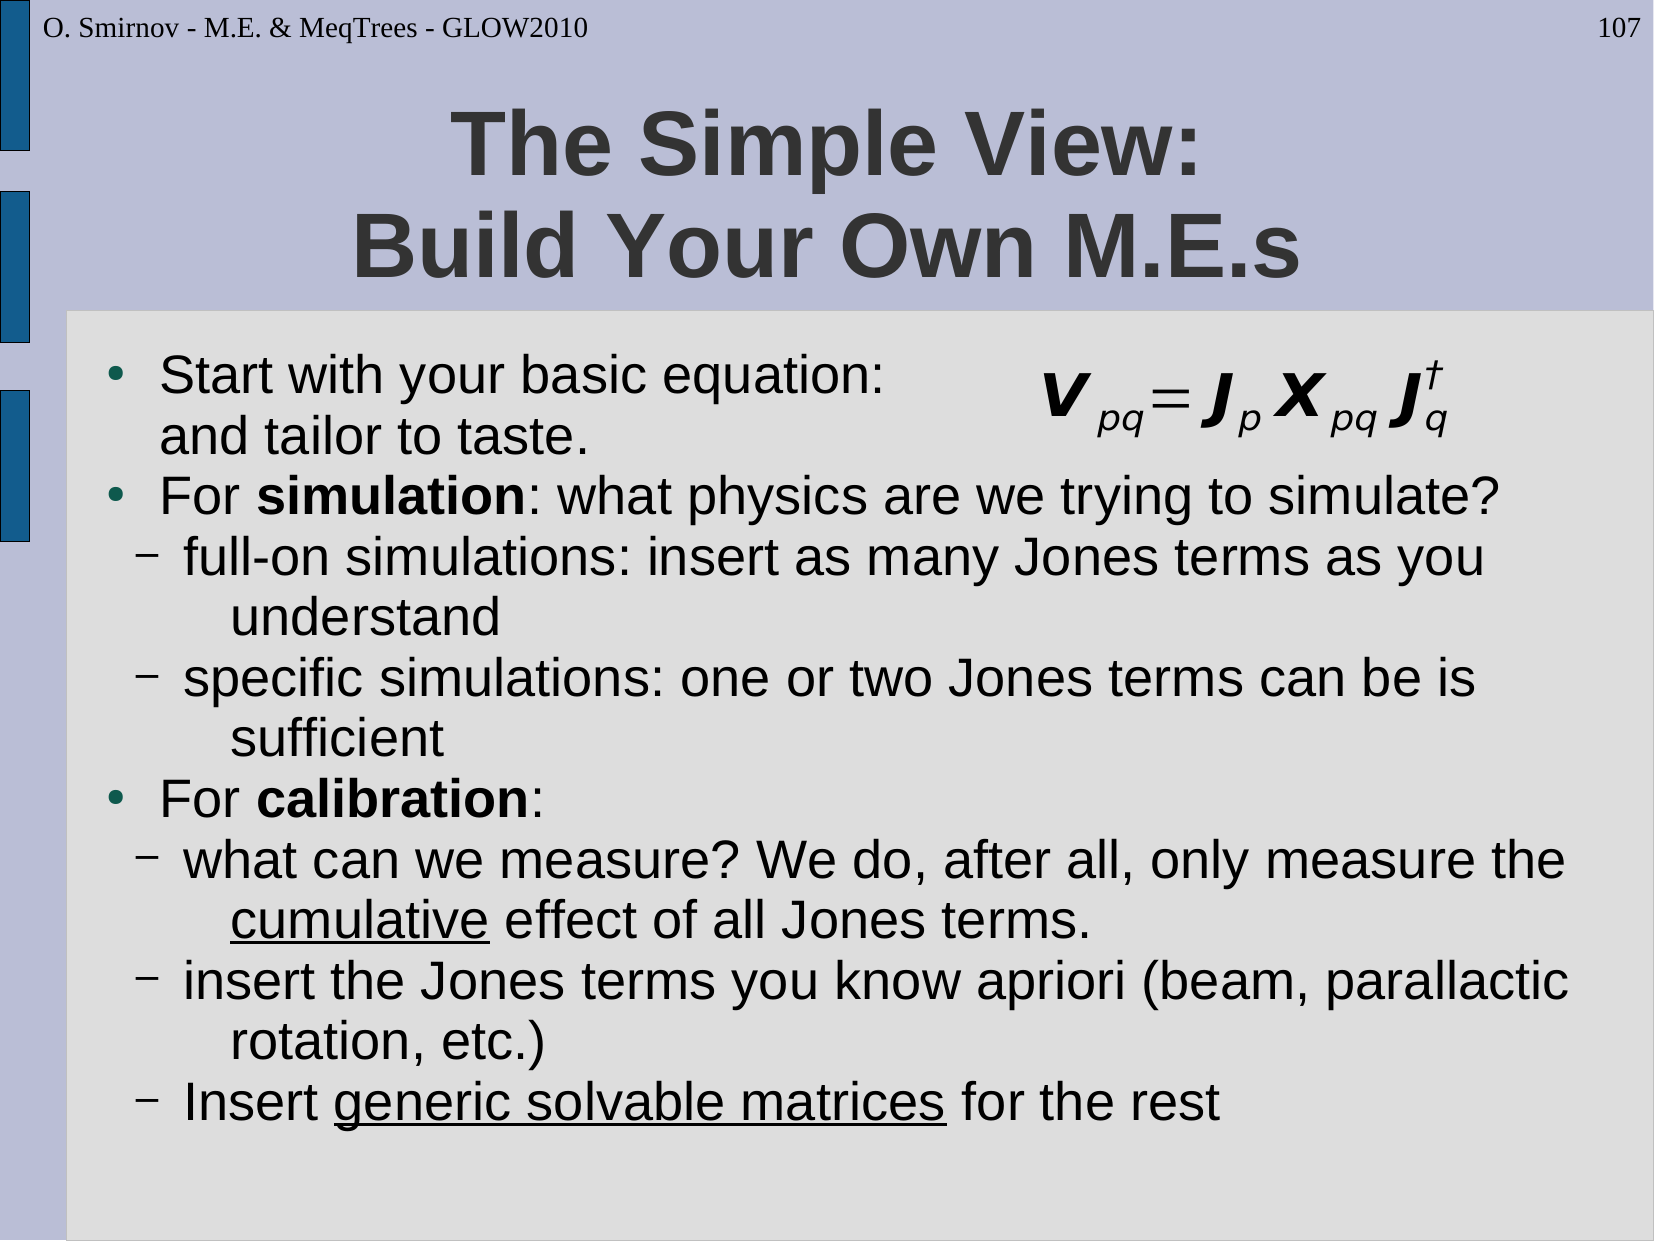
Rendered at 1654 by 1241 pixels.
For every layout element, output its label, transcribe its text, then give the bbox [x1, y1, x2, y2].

list Start with your basic equation: and tailor to taste. For simulation: what physics are we trying to simulate? full-on simulations: insert as many Jones terms as you understand specific simulations: one or two Jones terms can be is sufficient For calibration: what can we measure? We do, after all, only measure the cumulative effect of all Jones terms. insert the Jones terms you know apriori (beam, parallactic rotation, etc.) Insert generic solvable matrices for the rest [88, 344, 1595, 1193]
title The Simple View: Build Your Own M.E.s [121, 92, 1534, 298]
chart [1033, 354, 1454, 440]
